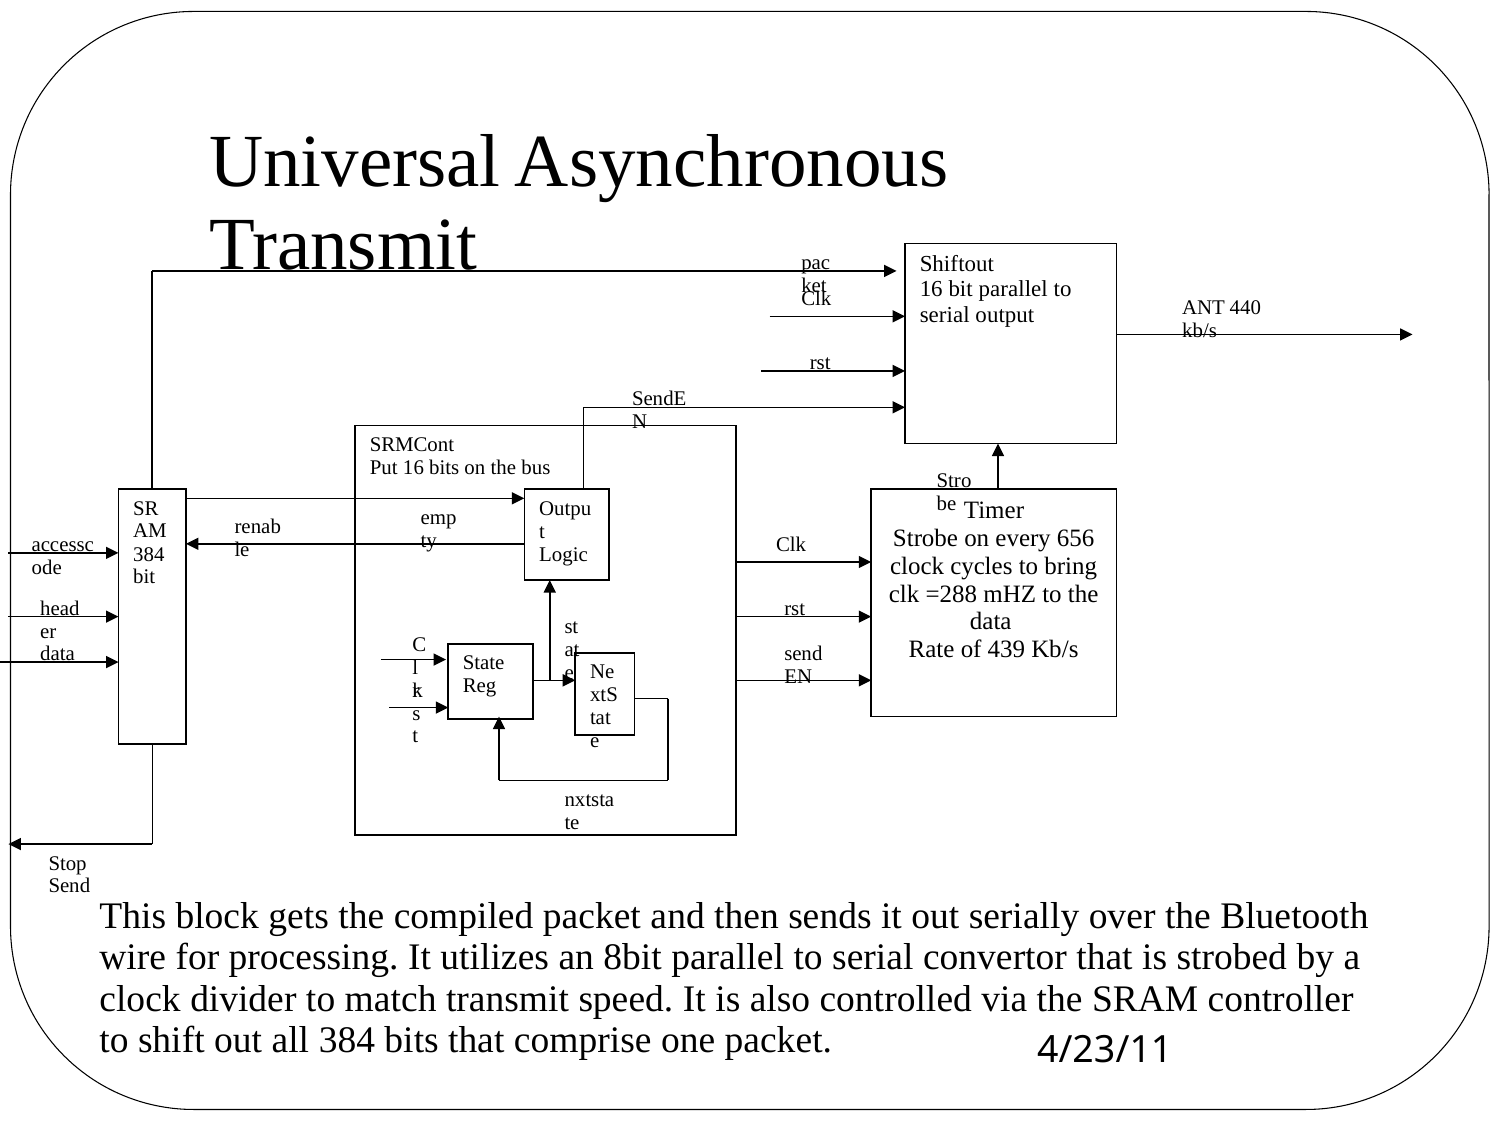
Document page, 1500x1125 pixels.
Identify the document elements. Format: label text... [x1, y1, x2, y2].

text_box renable [219, 507, 296, 535]
text_box data [25, 634, 102, 663]
text_box sendEN [769, 634, 841, 672]
text_box Universal Asynchronous Transmit [194, 112, 1261, 199]
text_box Clk [761, 525, 855, 562]
text_box SendEN [617, 379, 702, 408]
text_box Strobe [921, 461, 990, 490]
text_box This block gets the compiled packet and then sends it out serially over the Bluetooth wire for processing. It utilizes an 8bit parallel to serial convertor that is strobed by a clock divider to match transmit speed. It is also controlled via the SRAM controller to shift out all 384 bits that comprise one packet. [84, 887, 1400, 1063]
text_box SRMCont Put 16 bits on the bus [355, 425, 583, 498]
text_box Output Logic [524, 489, 609, 581]
text_box packet [786, 243, 855, 271]
text_box state [549, 607, 601, 635]
text_box empty [405, 498, 474, 526]
text_box ANT 440 kb/s [1167, 288, 1311, 326]
text_box SRMCont Put 16 bits on the bus [355, 425, 736, 835]
text_box header [25, 589, 102, 617]
text_box Stop Send [33, 844, 139, 872]
text_box rst [769, 589, 838, 617]
text_box Clk [786, 279, 880, 317]
text_box accesscode [16, 525, 119, 562]
text_box SRAM 384bit [118, 489, 186, 744]
text_box Shiftout 16 bit parallel to serial output [905, 243, 1117, 444]
text_box rst [795, 343, 863, 371]
text_box Timer Strobe on every 656 clock cycles to bring clk =288 mHZ to the data Rate of 439 Kb/s [871, 489, 1117, 717]
text_box nxtstate [549, 780, 635, 808]
